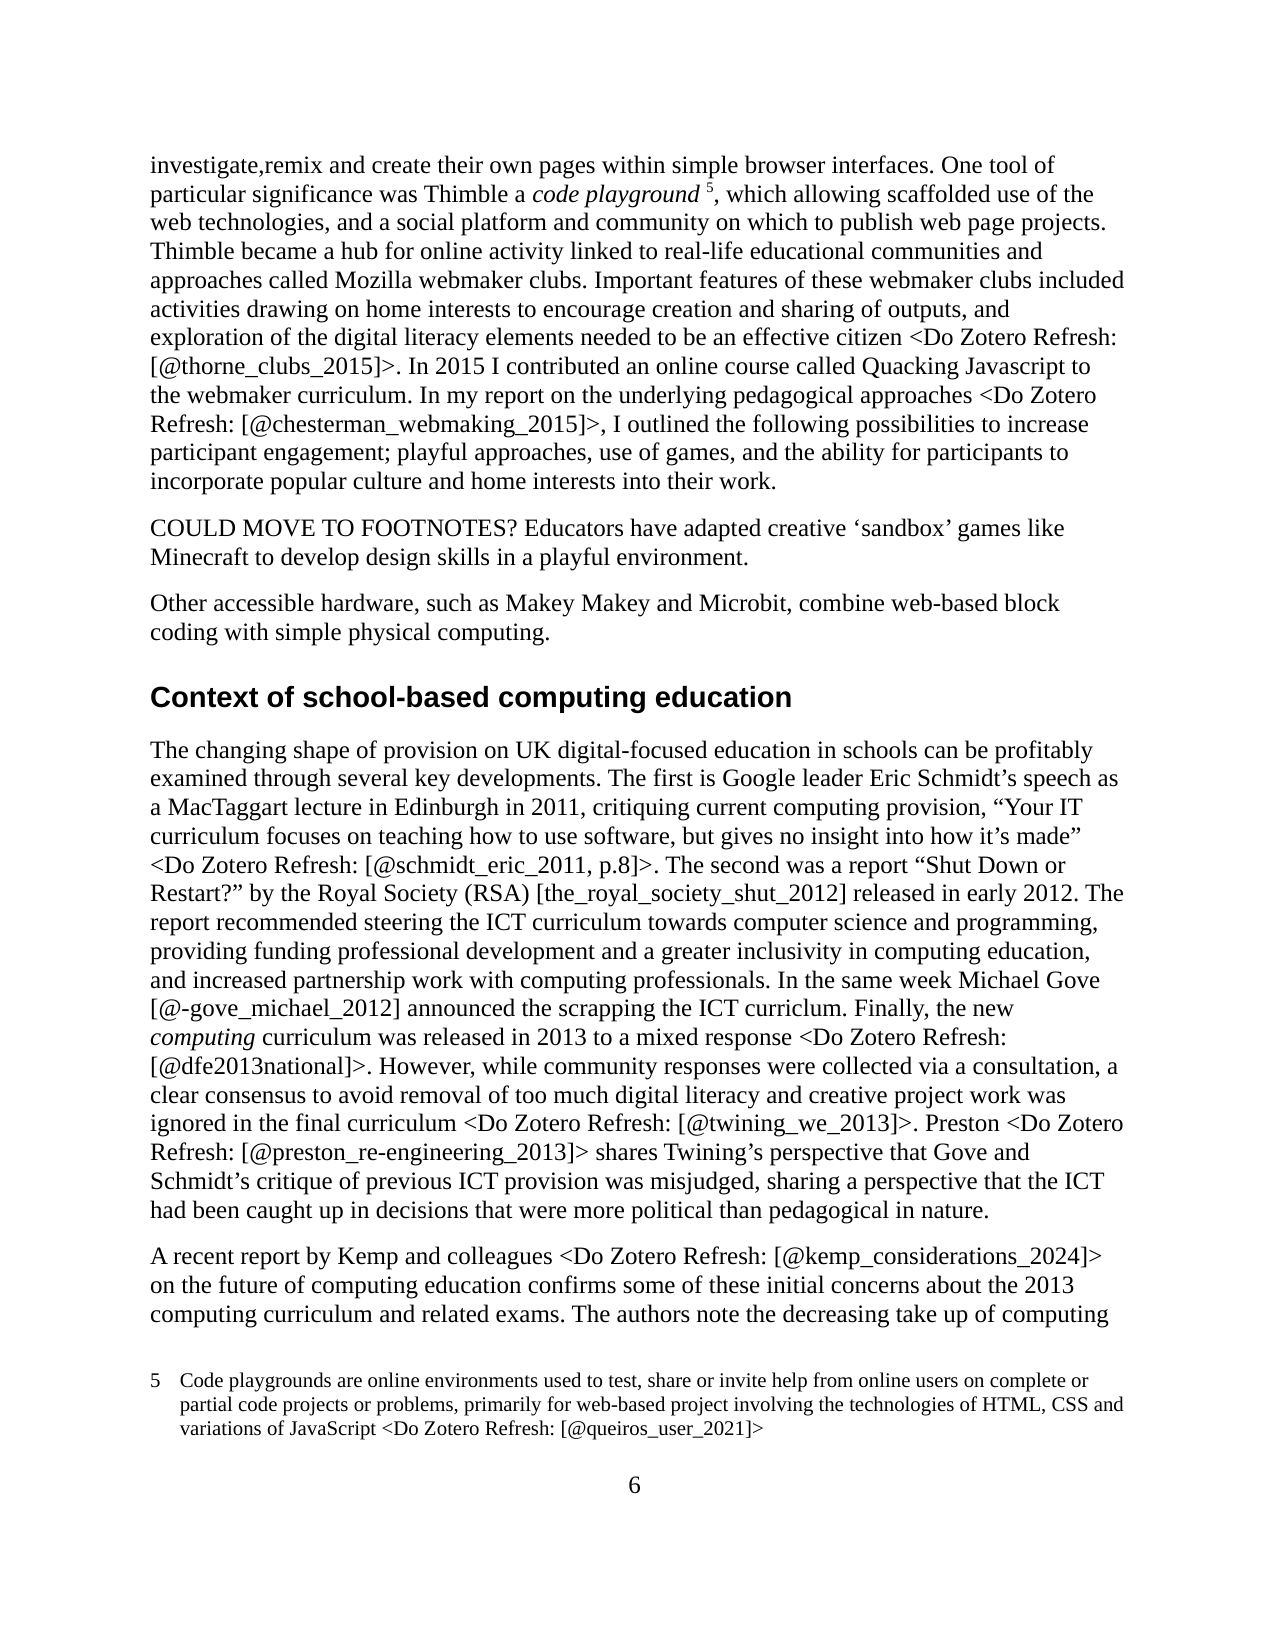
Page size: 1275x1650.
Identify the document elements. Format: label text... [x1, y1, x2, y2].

text The changing shape of provision on UK digital-focused education in schools can be profitably examined through several key developments. The first is Google leader Eric Schmidt’s speech as a MacTaggart lecture in Edinburgh in 2011, critiquing current computing provision, “Your IT curriculum focuses on teaching how to use software, but gives no insight into how it’s made” <Do Zotero Refresh: [@schmidt_eric_2011, p.8]>. The second was a report “Shut Down or Restart?” by the Royal Society (RSA) [the_royal_society_shut_2012] released in early 2012. The report recommended steering the ICT curriculum towards computer science and programming, providing funding professional development and a greater inclusivity in computing education, and increased partnership work with computing professionals. In the same week Michael Gove [@-gove_michael_2012] announced the scrapping the ICT curriclum. Finally, the new computing curriculum was released in 2013 to a mixed response <Do Zotero Refresh: [@dfe2013national]>. However, while community responses were collected via a consultation, a clear consensus to avoid removal of too much digital literacy and creative project work was ignored in the final curriculum <Do Zotero Refresh: [@twining_we_2013]>. Preston <Do Zotero Refresh: [@preston_re-engineering_2013]> shares Twining’s perspective that Gove and Schmidt’s critique of previous ICT provision was misjudged, sharing a perspective that the ICT had been caught up in decisions that were more political than pedagogical in nature. [150, 735, 1125, 1223]
text investigate,remix and create their own pages within simple browser interfaces. One tool of particular significance was Thimble a code playground , which allowing scaffolded use of the web technologies, and a social platform and community on which to publish web page projects. Thimble became a hub for online activity linked to real-life educational communities and approaches called Mozilla webmaker clubs. Important features of these webmaker clubs included activities drawing on home interests to encourage creation and sharing of outputs, and exploration of the digital literacy elements needed to be an effective citizen <Do Zotero Refresh: [@thorne_clubs_2015]>. In 2015 I contributed an online course called Quacking Javascript to the webmaker curriculum. In my report on the underlying pedagogical approaches <Do Zotero Refresh: [@chesterman_webmaking_2015]>, I outlined the following possibilities to increase participant engagement; playful approaches, use of games, and the ability for participants to incorporate popular culture and home interests into their work. [150, 150, 1125, 495]
text COULD MOVE TO FOOTNOTES? Educators have adapted creative ‘sandbox’ games like Minecraft to develop design skills in a playful environment. [150, 513, 1125, 570]
text Code playgrounds are online environments used to test, share or invite help from online users on complete or partial code projects or problems, primarily for web-based project involving the technologies of HTML, CSS and variations of JavaScript <Do Zotero Refresh: [@queiros_user_2021]> [150, 1368, 1125, 1440]
text A recent report by Kemp and colleagues <Do Zotero Refresh: [@kemp_considerations_2024]> on the future of computing education confirms some of these initial concerns about the 2013 computing curriculum and related exams. The authors note the decreasing take up of computing [150, 1241, 1125, 1328]
text Other accessible hardware, such as Makey Makey and Microbit, combine web-based block coding with simple physical computing. [150, 588, 1125, 646]
subtitle Context of school-based computing education [150, 680, 1125, 713]
